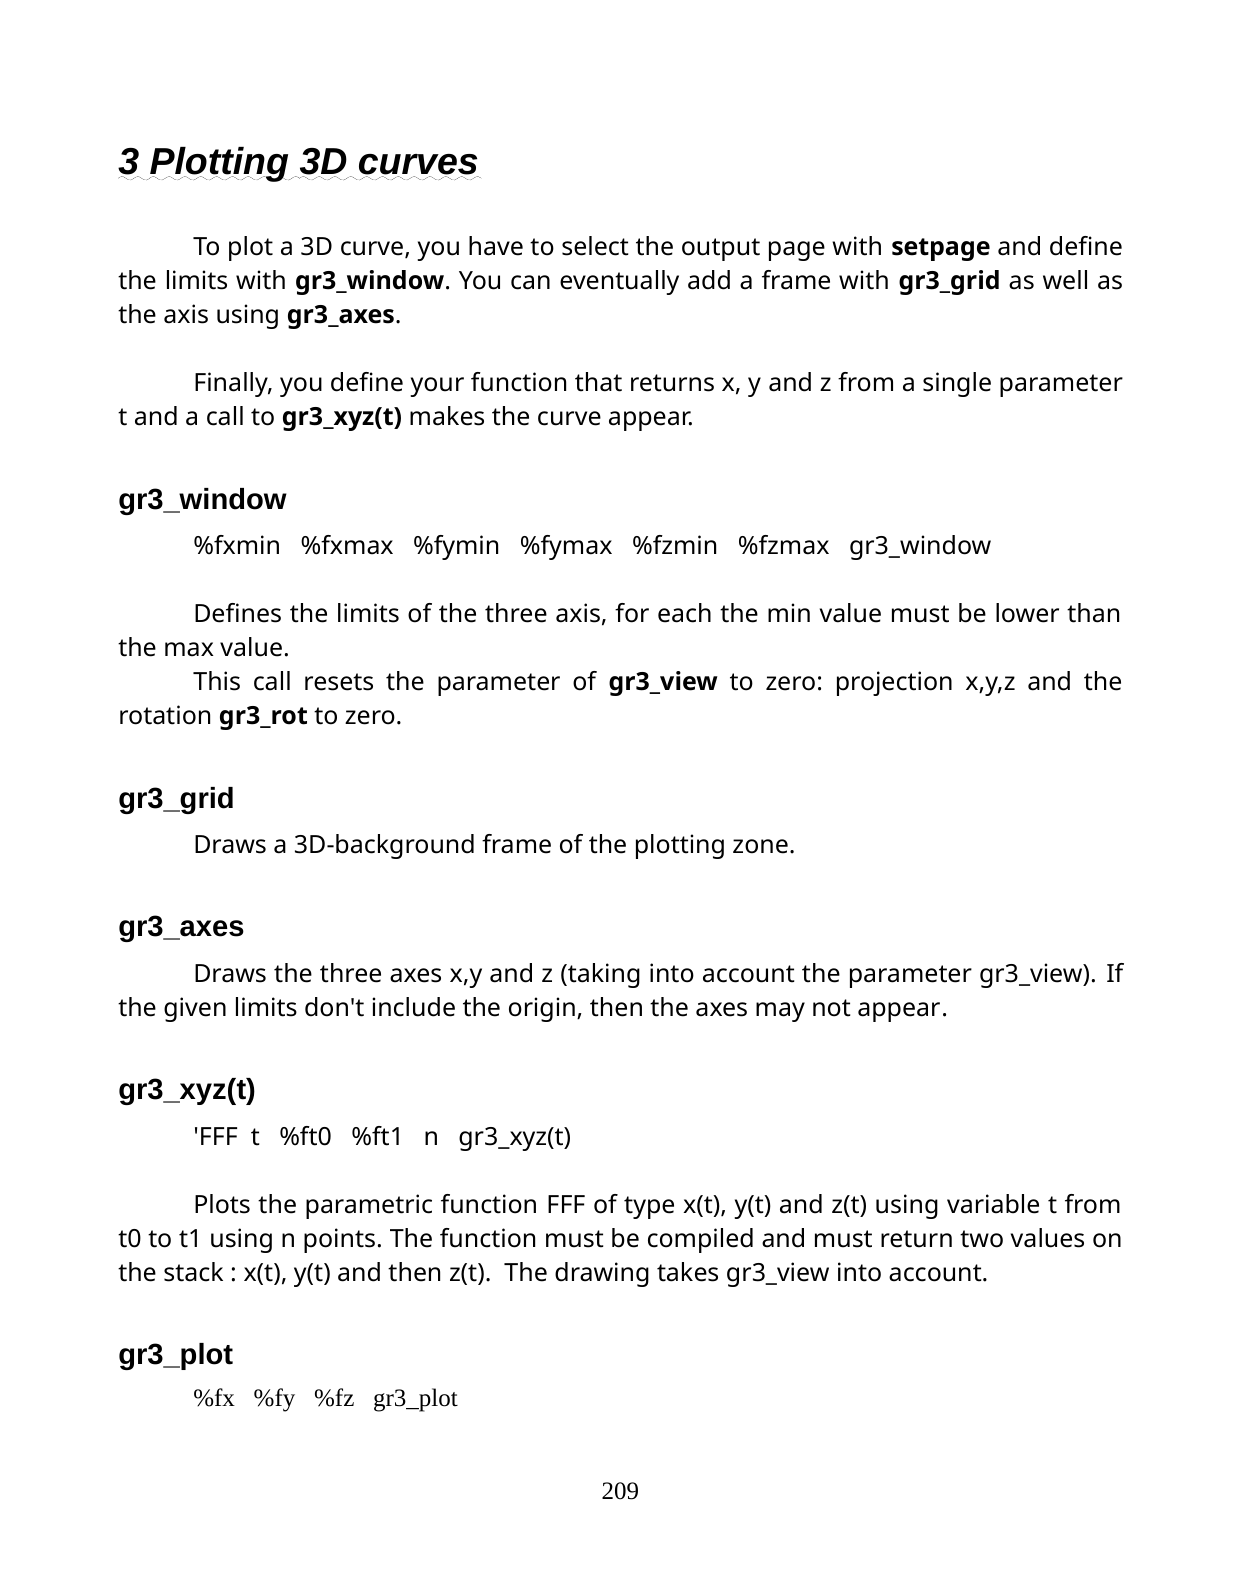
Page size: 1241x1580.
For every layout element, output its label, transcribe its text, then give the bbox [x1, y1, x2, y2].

subtitle gr3_axes [118, 909, 1122, 943]
subtitle 3 Plotting 3D curves [118, 139, 1122, 182]
subtitle gr3_plot [118, 1337, 1122, 1371]
text %fxmin %fxmax %fymin %fymax %fzmin %fzmax gr3_window [118, 528, 1123, 562]
subtitle gr3_xyz(t) [118, 1072, 1122, 1106]
text %fx %fy %fz gr3_plot [118, 1383, 1122, 1412]
subtitle gr3_window [118, 482, 1122, 515]
text Draws a 3D-background frame of the plotting zone. [118, 827, 1123, 861]
text To plot a 3D curve, you have to select the output page with setpage and define the limits with gr3_window. You can eventually add a frame with gr3_grid as well as the axis using gr3_axes. [118, 229, 1123, 331]
text Defines the limits of the three axis, for each the min value must be lower than the max value. [118, 596, 1123, 664]
text This call resets the parameter of gr3_view to zero: projection x,y,z and the rotation gr3_rot to zero. [118, 664, 1123, 732]
text Draws the three axes x,y and z (taking into account the parameter gr3_view). If the given limits don't include the origin, then the axes may not appear. [118, 956, 1123, 1024]
text Finally, you define your function that returns x, y and z from a single parameter t and a call to gr3_xyz(t) makes the curve appear. [118, 365, 1123, 433]
subtitle gr3_grid [118, 781, 1122, 814]
text Plots the parametric function FFF of type x(t), y(t) and z(t) using variable t from t0 to t1 using n points. The function must be compiled and must return two values on the stack : x(t), y(t) and then z(t). The drawing takes gr3_view into account. [118, 1186, 1123, 1289]
text 'FFF t %ft0 %ft1 n gr3_xyz(t) [118, 1118, 1123, 1152]
